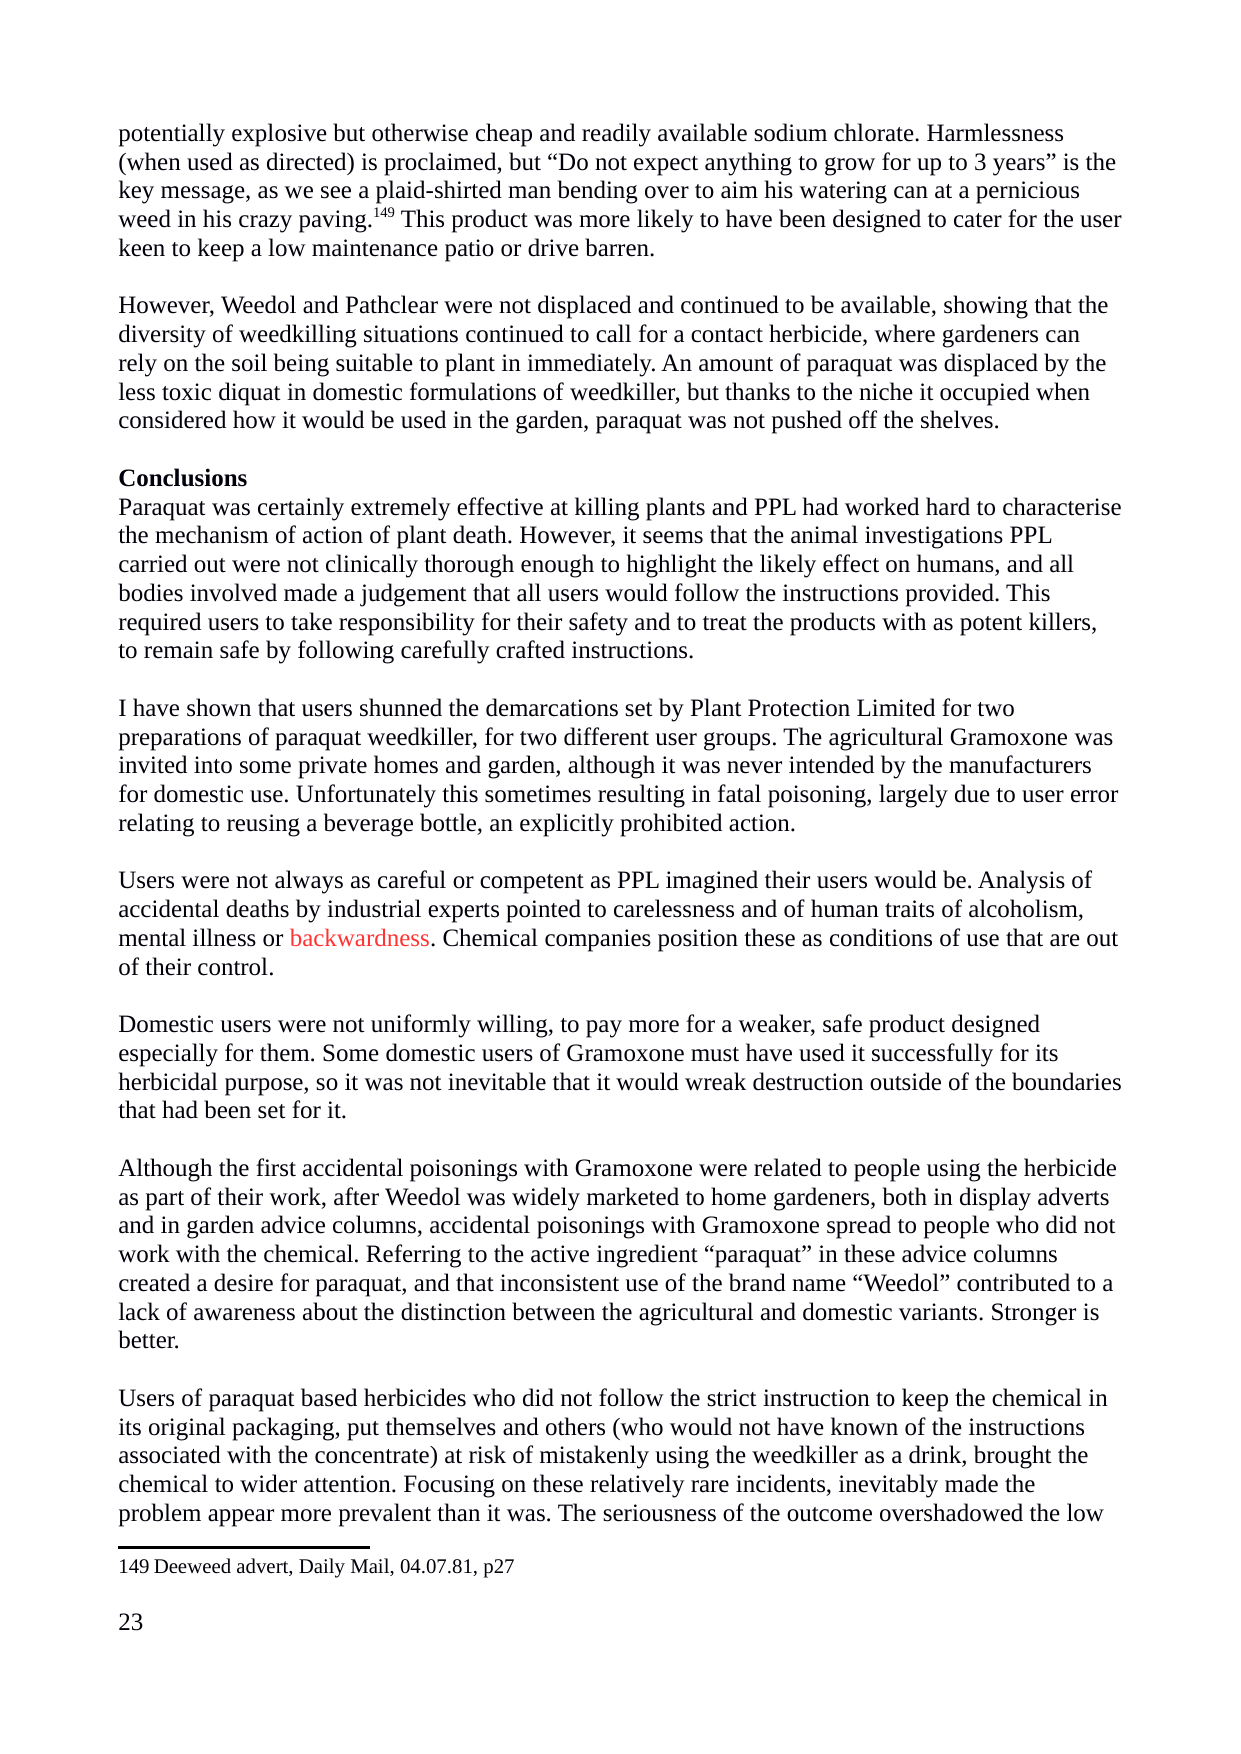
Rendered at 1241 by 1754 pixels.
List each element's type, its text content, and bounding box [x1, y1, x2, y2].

text Although the first accidental poisonings with Gramoxone were related to people using the herbicide as part of their work, after Weedol was widely marketed to home gardeners, both in display adverts and in garden advice columns, accidental poisonings with Gramoxone spread to people who did not work with the chemical. Referring to the active ingredient “paraquat” in these advice columns created a desire for paraquat, and that inconsistent use of the brand name “Weedol” contributed to a lack of awareness about the distinction between the agricultural and domestic variants. Stronger is better. [118, 1153, 1122, 1354]
text Conclusions [118, 463, 1122, 492]
text However, Weedol and Pathclear were not displaced and continued to be available, showing that the diversity of weedkilling situations continued to call for a contact herbicide, where gardeners can rely on the soil being suitable to plant in immediately. An amount of paraquat was displaced by the less toxic diquat in domestic formulations of weedkiller, but thanks to the niche it occupied when considered how it would be used in the garden, paraquat was not pushed off the shelves. [118, 291, 1122, 434]
text Users were not always as careful or competent as PPL imagined their users would be. Analysis of accidental deaths by industrial experts pointed to carelessness and of human traits of alcoholism, mental illness or backwardness. Chemical companies position these as conditions of use that are out of their control. [118, 866, 1122, 981]
text Deeweed advert, Daily Mail, 04.07.81, p27 [118, 1553, 1122, 1578]
text Users of paraquat based herbicides who did not follow the strict instruction to keep the chemical in its original packaging, put themselves and others (who would not have known of the instructions associated with the concentrate) at risk of mistakenly using the weedkiller as a drink, brought the chemical to wider attention. Focusing on these relatively rare incidents, inevitably made the problem appear more prevalent than it was. The seriousness of the outcome overshadowed the low [118, 1383, 1122, 1527]
text Domestic users were not uniformly willing, to pay more for a weaker, safe product designed especially for them. Some domestic users of Gramoxone must have used it successfully for its herbicidal purpose, so it was not inevitable that it would wreak destruction outside of the boundaries that had been set for it. [118, 1009, 1122, 1124]
text I have shown that users shunned the demarcations set by Plant Protection Limited for two preparations of paraquat weedkiller, for two different user groups. The agricultural Gramoxone was invited into some private homes and garden, although it was never intended by the manufacturers for domestic use. Unfortunately this sometimes resulting in fatal poisoning, largely due to user error relating to reusing a beverage bottle, an explicitly prohibited action. [118, 693, 1122, 837]
text Paraquat was certainly extremely effective at killing plants and PPL had worked hard to characterise the mechanism of action of plant death. However, it seems that the animal investigations PPL carried out were not clinically thorough enough to highlight the likely effect on humans, and all bodies involved made a judgement that all users would follow the instructions provided. This required users to take responsibility for their safety and to treat the products with as potent killers, to remain safe by following carefully crafted instructions. [118, 492, 1122, 664]
text potentially explosive but otherwise cheap and readily available sodium chlorate. Harmlessness (when used as directed) is proclaimed, but “Do not expect anything to grow for up to 3 years” is the key message, as we see a plaid-shirted man bending over to aim his watering can at a pernicious weed in his crazy paving. This product was more likely to have been designed to cater for the user keen to keep a low maintenance patio or drive barren. [118, 118, 1122, 262]
